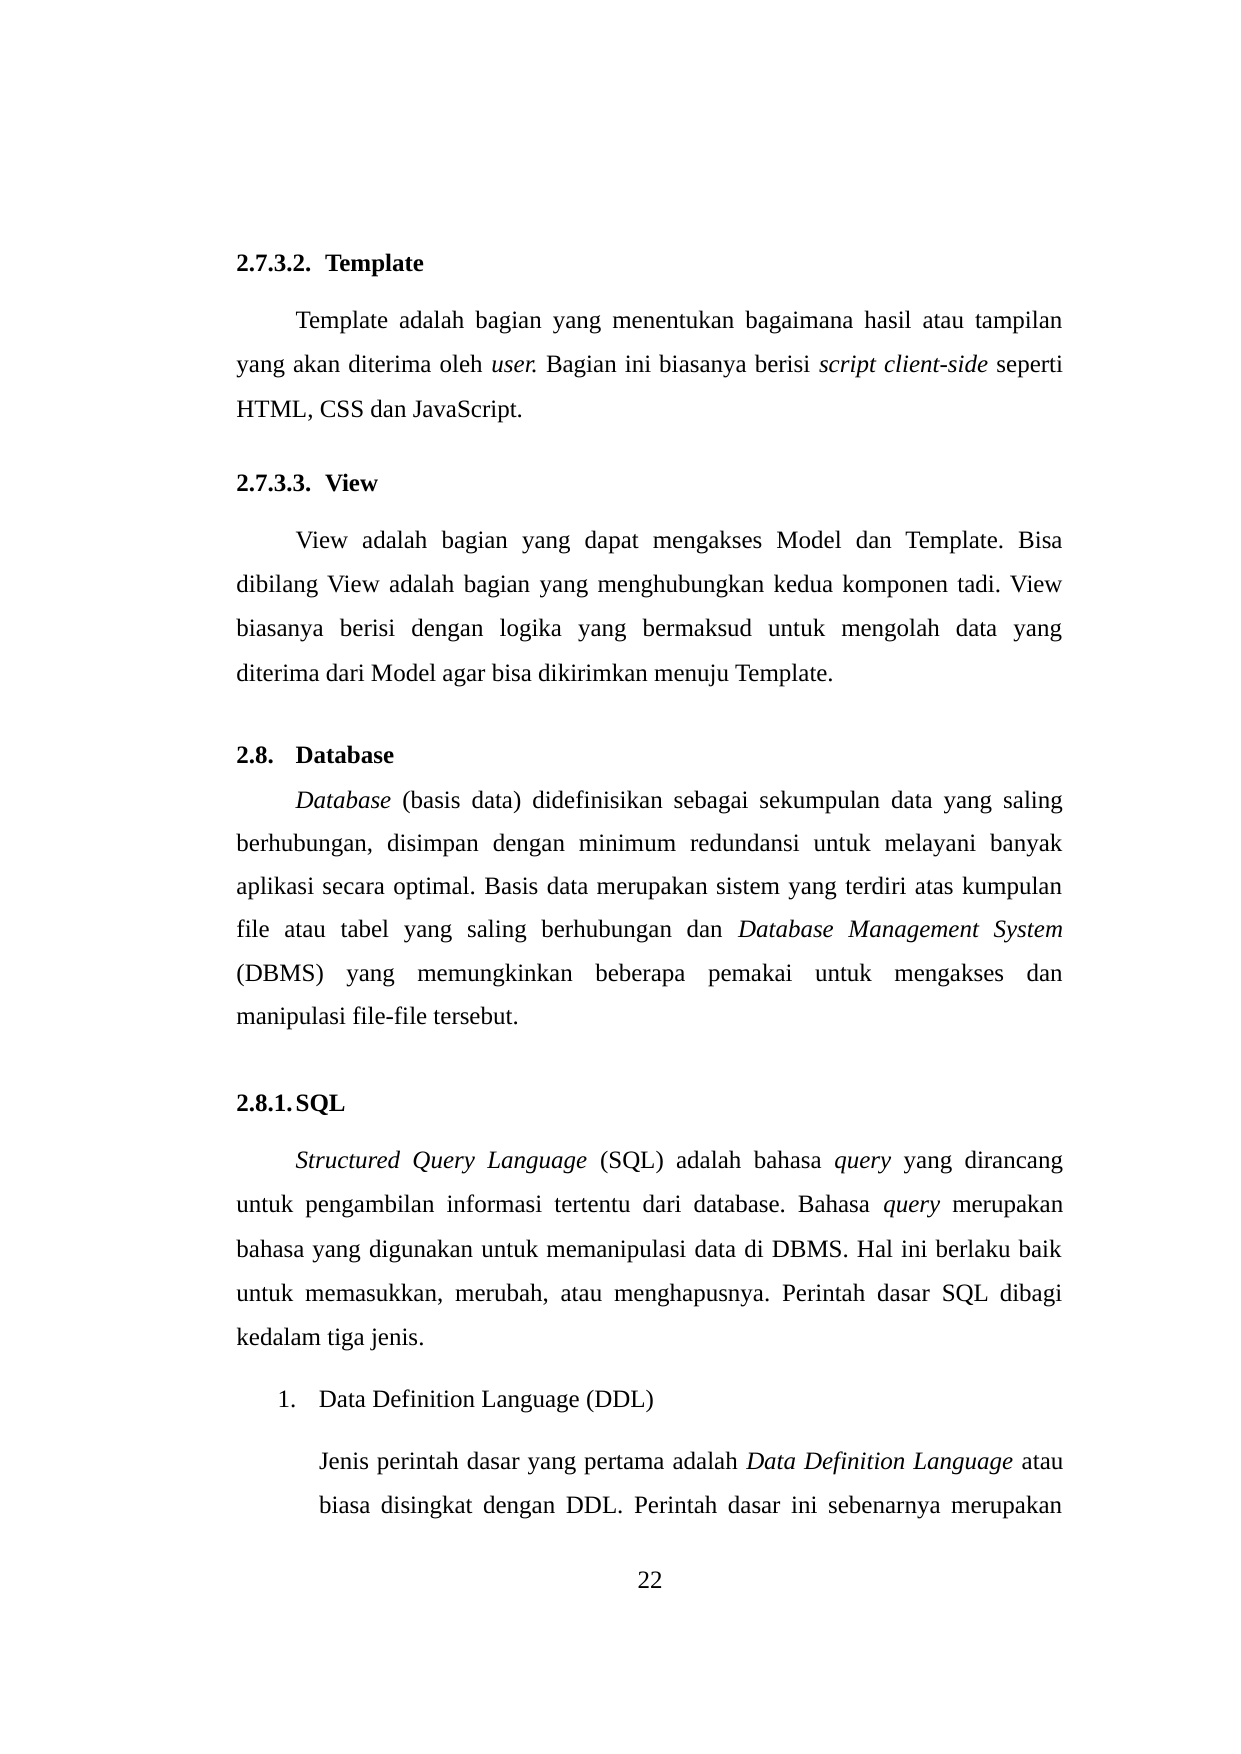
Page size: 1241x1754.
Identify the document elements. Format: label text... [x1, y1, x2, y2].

text Database (basis data) didefinisikan sebagai sekumpulan data yang saling berhubungan, disimpan dengan minimum redundansi untuk melayani banyak aplikasi secara optimal. Basis data merupakan sistem yang terdiri atas kumpulan file atau tabel yang saling berhubungan dan Database Management System (DBMS) yang memungkinkan beberapa pemakai untuk mengakses dan manipulasi file-file tersebut. [236, 785, 1063, 1029]
subtitle SQL [236, 1076, 1063, 1121]
subtitle View [236, 456, 1063, 500]
list Structured Query Language (SQL) adalah bahasa query yang dirancang untuk pengambilan informasi tertentu dari database. Bahasa query merupakan bahasa yang digunakan untuk memanipulasi data di DBMS. Hal ini berlaku baik untuk memasukkan, merubah, atau menghapusnya. Perintah dasar SQL dibagi kedalam tiga jenis. [236, 1133, 1063, 1354]
list Data Definition Language (DDL) [277, 1372, 1063, 1416]
text View adalah bagian yang dapat mengakses Model dan Template. Bisa dibilang View adalah bagian yang menghubungkan kedua komponen tadi. View biasanya berisi dengan logika yang bermaksud untuk mengolah data yang diterima dari Model agar bisa dikirimkan menuju Template. [236, 513, 1063, 690]
subtitle Template [236, 236, 1063, 281]
text Jenis perintah dasar yang pertama adalah Data Definition Language atau biasa disingkat dengan DDL. Perintah dasar ini sebenarnya merupakan [319, 1434, 1063, 1523]
text Template adalah bagian yang menentukan bagaimana hasil atau tampilan yang akan diterima oleh user. Bagian ini biasanya berisi script client-side seperti HTML, CSS dan JavaScript. [236, 293, 1063, 426]
subtitle Database [236, 728, 1063, 773]
